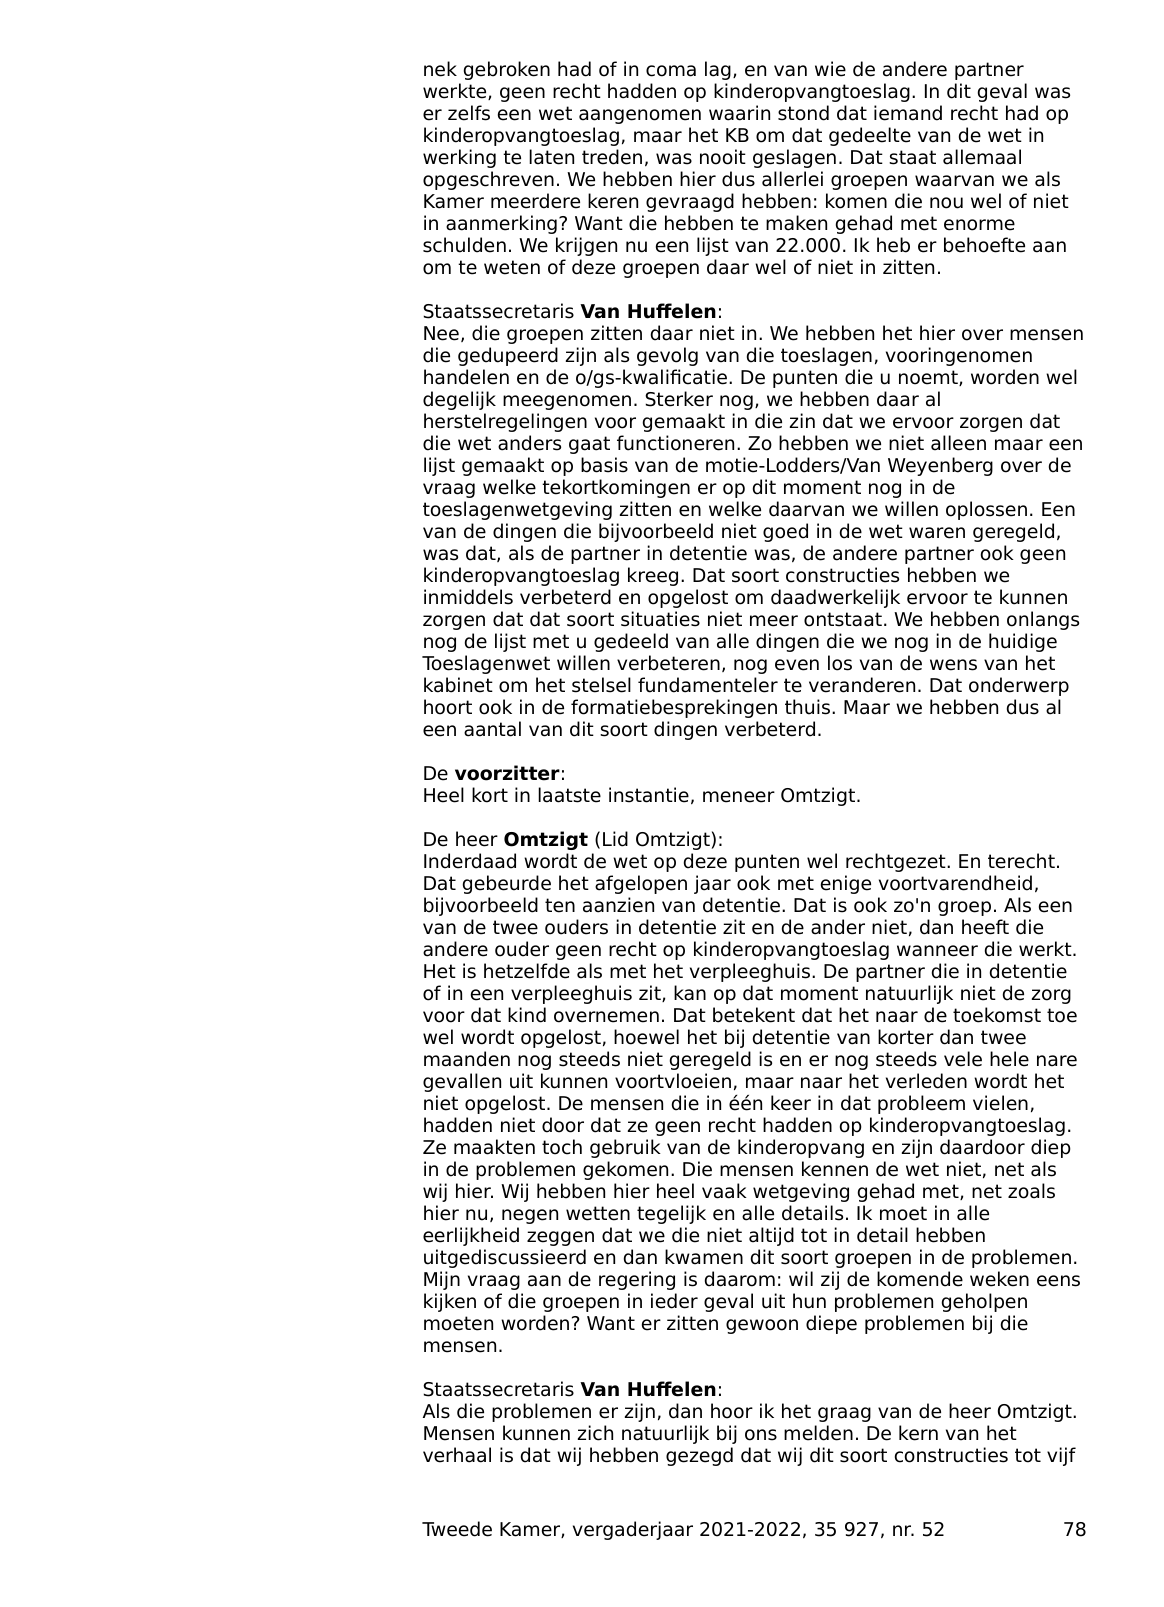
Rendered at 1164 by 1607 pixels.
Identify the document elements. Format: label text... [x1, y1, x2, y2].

text Nee, die groepen zitten daar niet in. We hebben het hier over mensen die gedupeerd zijn als gevolg van die toeslagen, vooringenomen handelen en de o/gs-kwalificatie. De punten die u noemt, worden wel degelijk meegenomen. Sterker nog, we hebben daar al herstelregelingen voor gemaakt in die zin dat we ervoor zorgen dat die wet anders gaat functioneren. Zo hebben we niet alleen maar een lijst gemaakt op basis van de motie-Lodders/Van Weyenberg over de vraag welke tekortkomingen er op dit moment nog in de toeslagenwetgeving zitten en welke daarvan we willen oplossen. Een van de dingen die bijvoorbeeld niet goed in de wet waren geregeld, was dat, als de partner in detentie was, de andere partner ook geen kinderopvangtoeslag kreeg. Dat soort constructies hebben we inmiddels verbeterd en opgelost om daadwerkelijk ervoor te kunnen zorgen dat dat soort situaties niet meer ontstaat. We hebben onlangs nog de lijst met u gedeeld van alle dingen die we nog in de huidige Toeslagenwet willen verbeteren, nog even los van de wens van het kabinet om het stelsel fundamenteler te veranderen. Dat onderwerp hoort ook in de formatiebesprekingen thuis. Maar we hebben dus al een aantal van dit soort dingen verbeterd. [422, 323, 1087, 741]
text Inderdaad wordt de wet op deze punten wel rechtgezet. En terecht. Dat gebeurde het afgelopen jaar ook met enige voortvarendheid, bijvoorbeeld ten aanzien van detentie. Dat is ook zo'n groep. Als een van de twee ouders in detentie zit en de ander niet, dan heeft die andere ouder geen recht op kinderopvangtoeslag wanneer die werkt. Het is hetzelfde als met het verpleeghuis. De partner die in detentie of in een verpleeghuis zit, kan op dat moment natuurlijk niet de zorg voor dat kind overnemen. Dat betekent dat het naar de toekomst toe wel wordt opgelost, hoewel het bij detentie van korter dan twee maanden nog steeds niet geregeld is en er nog steeds vele hele nare gevallen uit kunnen voortvloeien, maar naar het verleden wordt het niet opgelost. De mensen die in één keer in dat probleem vielen, hadden niet door dat ze geen recht hadden op kinderopvangtoeslag. Ze maakten toch gebruik van de kinderopvang en zijn daardoor diep in de problemen gekomen. Die mensen kennen de wet niet, net als wij hier. Wij hebben hier heel vaak wetgeving gehad met, net zoals hier nu, negen wetten tegelijk en alle details. Ik moet in alle eerlijkheid zeggen dat we die niet altijd tot in detail hebben uitgediscussieerd en dan kwamen dit soort groepen in de problemen. Mijn vraag aan de regering is daarom: wil zij de komende weken eens kijken of die groepen in ieder geval uit hun problemen geholpen moeten worden? Want er zitten gewoon diepe problemen bij die mensen. [422, 851, 1087, 1356]
text Staatssecretaris Van Huffelen: [422, 301, 1087, 323]
text De voorzitter: [422, 763, 1087, 785]
text nek gebroken had of in coma lag, en van wie de andere partner werkte, geen recht hadden op kinderopvangtoeslag. In dit geval was er zelfs een wet aangenomen waarin stond dat iemand recht had op kinderopvangtoeslag, maar het KB om dat gedeelte van de wet in werking te laten treden, was nooit geslagen. Dat staat allemaal opgeschreven. We hebben hier dus allerlei groepen waarvan we als Kamer meerdere keren gevraagd hebben: komen die nou wel of niet in aanmerking? Want die hebben te maken gehad met enorme schulden. We krijgen nu een lijst van 22.000. Ik heb er behoefte aan om te weten of deze groepen daar wel of niet in zitten. [422, 59, 1087, 279]
text De heer Omtzigt (Lid Omtzigt): [422, 829, 1087, 851]
text Als die problemen er zijn, dan hoor ik het graag van de heer Omtzigt. Mensen kunnen zich natuurlijk bij ons melden. De kern van het verhaal is dat wij hebben gezegd dat wij dit soort constructies tot vijf [422, 1401, 1087, 1467]
text Staatssecretaris Van Huffelen: [422, 1379, 1087, 1401]
text Heel kort in laatste instantie, meneer Omtzigt. [422, 785, 1087, 807]
